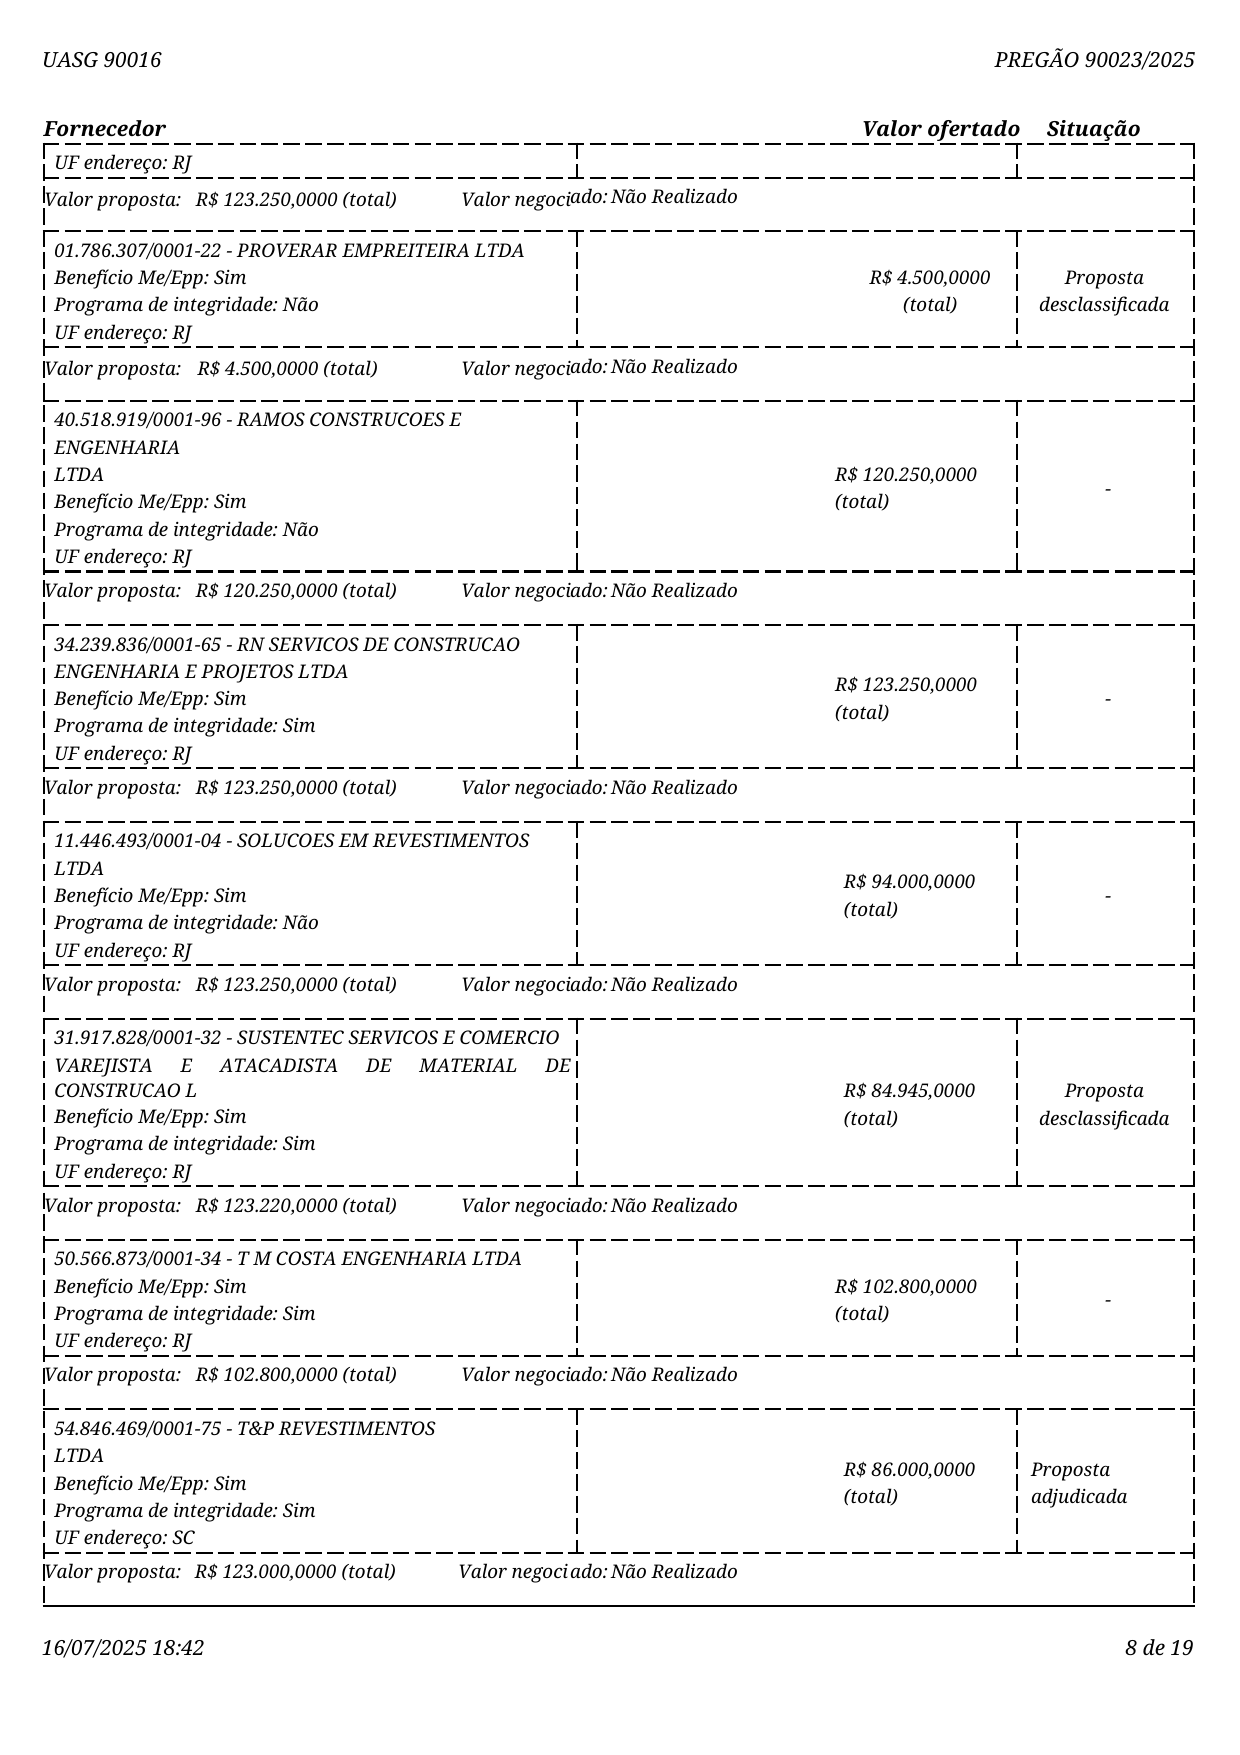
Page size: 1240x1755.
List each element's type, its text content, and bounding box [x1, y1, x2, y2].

table_cell R$ 120.250,0000 (total) [835, 400, 1017, 570]
table_cell [835, 143, 1017, 177]
table_cell [835, 1355, 1017, 1408]
table_cell ado: Não Realizado [577, 767, 835, 821]
table_cell [577, 821, 835, 964]
table_cell UF endereço: RJ [44, 143, 577, 177]
table_cell Valor proposta: R$ 123.250,0000 (total) Valor negoci [44, 964, 577, 1018]
table_cell Valor proposta: R$ 102.800,0000 (total) Valor negoci [44, 1355, 577, 1408]
table_cell ado: Não Realizado [577, 1355, 835, 1408]
table_cell 54.846.469/0001-75 - T&P REVESTIMENTOS LTDA Benefício Me/Epp: Sim Programa de integridade: Sim UF endereço: SC [44, 1408, 450, 1552]
table_cell [835, 177, 1017, 230]
table_cell Valor proposta: R$ 120.250,0000 (total) Valor negoci [44, 570, 577, 624]
table_cell R$ 84.945,0000 (total) [835, 1018, 1017, 1185]
table_cell ado: Não Realizado [577, 346, 835, 400]
table_cell [835, 1552, 1017, 1605]
table_cell [577, 143, 835, 177]
table_cell R$ 102.800,0000 (total) [835, 1239, 1017, 1355]
table_cell [1017, 964, 1194, 1018]
table_cell [577, 230, 835, 346]
table_cell Valor proposta: R$ 4.500,0000 (total) Valor negoci [44, 346, 577, 400]
table_cell [577, 1408, 835, 1552]
table_cell R$ 4.500,0000 (total) [835, 230, 1017, 346]
table_cell - [1017, 821, 1194, 964]
table_cell - [1017, 624, 1194, 767]
table_cell Proposta adjudicada [1017, 1408, 1194, 1552]
table_cell [1017, 1355, 1194, 1408]
table_cell ado: Não Realizado [577, 177, 835, 230]
table_cell R$ 123.250,0000 (total) [835, 624, 1017, 767]
table_cell 40.518.919/0001-96 - RAMOS CONSTRUCOES E ENGENHARIA LTDA Benefício Me/Epp: Sim Programa de integridade: Não UF endereço: RJ [44, 400, 577, 570]
table_cell Valor proposta: R$ 123.000,0000 (total) [44, 1552, 450, 1605]
table_cell Valor proposta: R$ 123.220,0000 (total) Valor negoci [44, 1185, 577, 1239]
table_cell [835, 1185, 1017, 1239]
table_cell 50.566.873/0001-34 - T M COSTA ENGENHARIA LTDA Benefício Me/Epp: Sim Programa de integridade: Sim UF endereço: RJ [44, 1239, 577, 1355]
table_cell 11.446.493/0001-04 - SOLUCOES EM REVESTIMENTOS LTDA Benefício Me/Epp: Sim Programa de integridade: Não UF endereço: RJ [44, 821, 577, 964]
table_cell Valor negoci [450, 1552, 577, 1605]
table_cell [835, 964, 1017, 1018]
table_cell 31.917.828/0001-32 - SUSTENTEC SERVICOS E COMERCIO VAREJISTA E ATACADISTA DE MATERIAL DE CONSTRUCAO L Benefício Me/Epp: Sim Programa de integridade: Sim UF endereço: RJ [44, 1018, 577, 1185]
table_cell [1017, 767, 1194, 821]
table_cell [577, 624, 835, 767]
table_cell R$ 94.000,0000 (total) [835, 821, 1017, 964]
table_cell [835, 346, 1017, 400]
table_cell Proposta desclassificada [1017, 1018, 1194, 1185]
table_cell - [1017, 1239, 1194, 1355]
table_cell ado: Não Realizado [577, 570, 835, 624]
table_cell [835, 570, 1017, 624]
table_cell R$ 86.000,0000 (total) [835, 1408, 1017, 1552]
table_cell - [1017, 143, 1194, 177]
table_cell ado: Não Realizado [577, 1552, 835, 1605]
table_cell - [1017, 400, 1194, 570]
table_cell [1017, 570, 1194, 624]
table_cell [1017, 177, 1194, 230]
table_cell 01.786.307/0001-22 - PROVERAR EMPREITEIRA LTDA Benefício Me/Epp: Sim Programa de integridade: Não UF endereço: RJ [44, 230, 577, 346]
table_cell [577, 1018, 835, 1185]
table_cell [450, 1408, 577, 1552]
table_cell [1017, 346, 1194, 400]
table_cell [577, 400, 835, 570]
table_cell [1017, 1185, 1194, 1239]
table_cell Proposta desclassificada [1017, 230, 1194, 346]
table_cell 34.239.836/0001-65 - RN SERVICOS DE CONSTRUCAO ENGENHARIA E PROJETOS LTDA Benefício Me/Epp: Sim Programa de integridade: Sim UF endereço: RJ [44, 624, 577, 767]
table_cell [1017, 1552, 1194, 1605]
table_cell Valor proposta: R$ 123.250,0000 (total) Valor negoci [44, 767, 577, 821]
table_cell ado: Não Realizado [577, 1185, 835, 1239]
table_cell [577, 1239, 835, 1355]
table_cell ado: Não Realizado [577, 964, 835, 1018]
table_cell Valor proposta: R$ 123.250,0000 (total) Valor negoci [44, 177, 577, 230]
table_cell [835, 767, 1017, 821]
